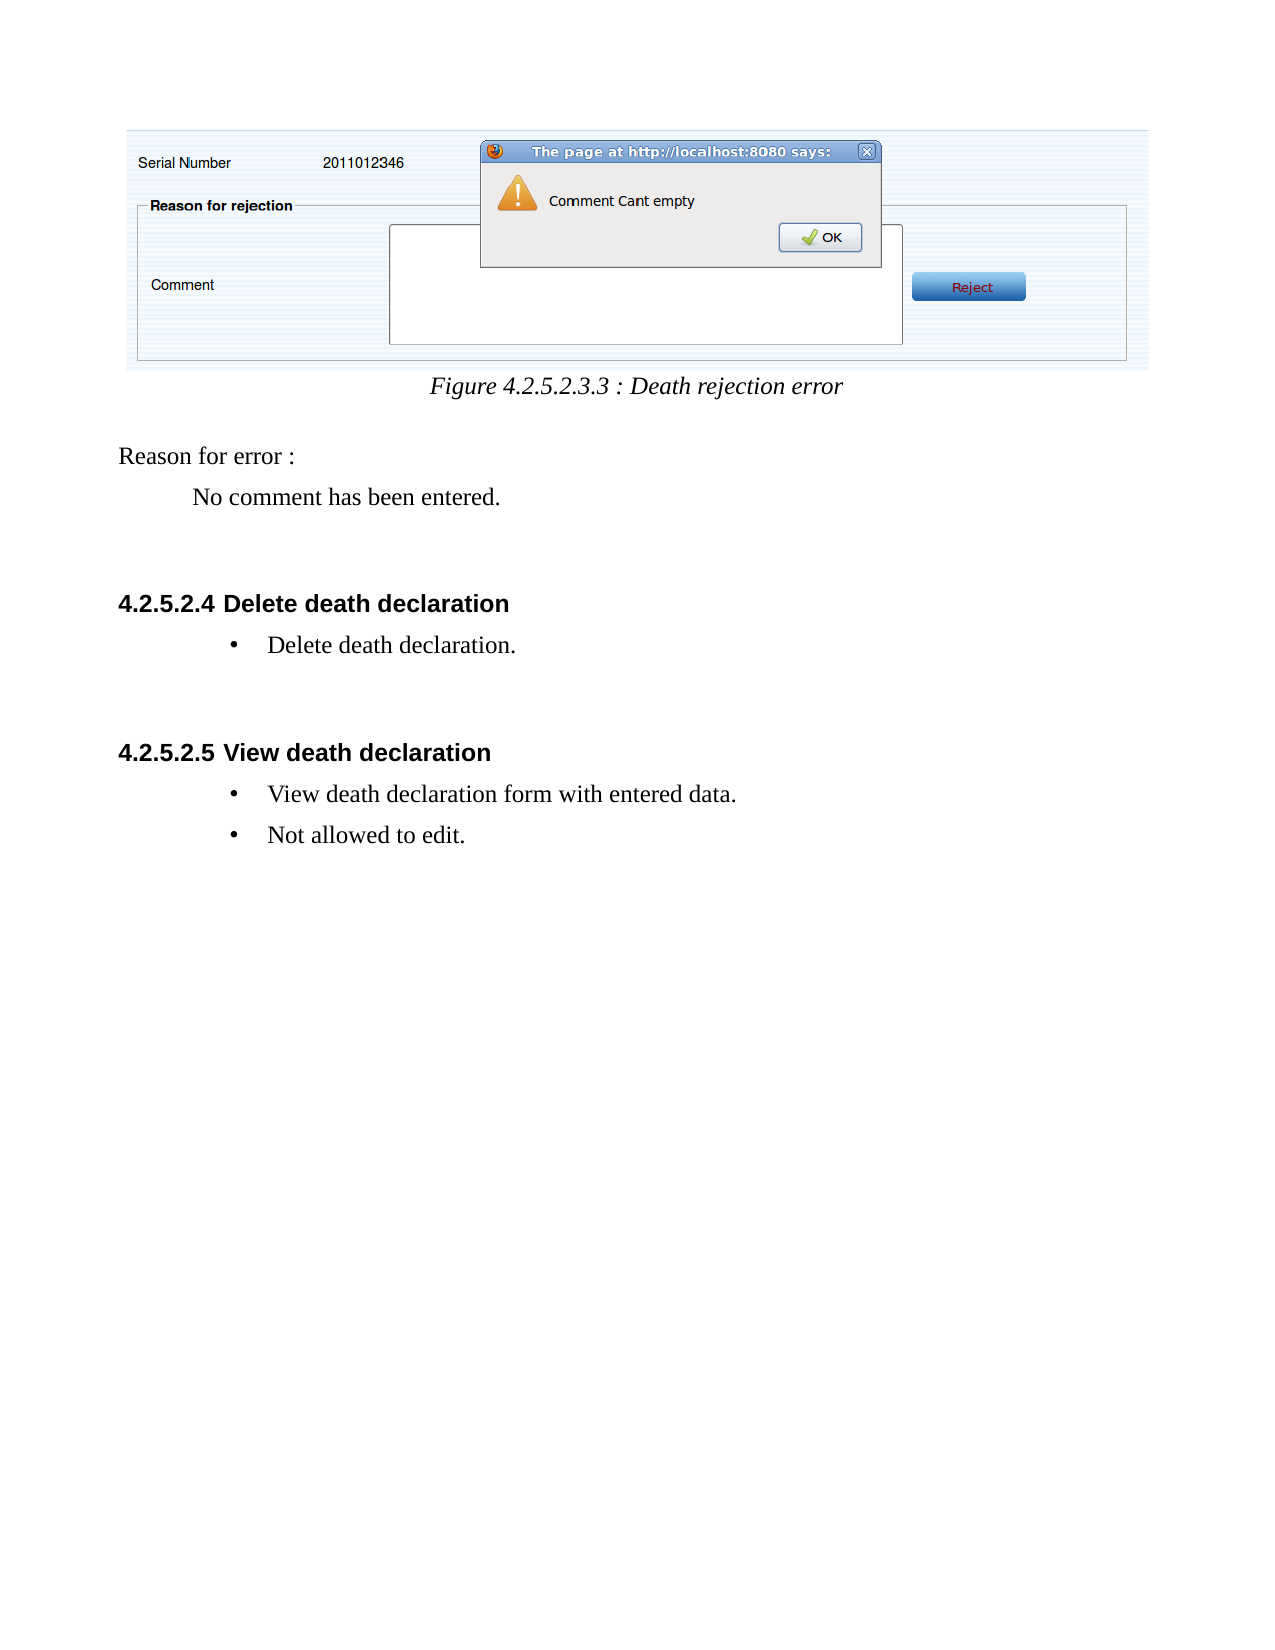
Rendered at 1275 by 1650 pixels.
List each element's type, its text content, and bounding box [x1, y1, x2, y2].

subtitle Delete death declaration [118, 589, 1157, 618]
text No comment has been entered. [118, 482, 1157, 511]
text Figure 4.2.5.2.3.3 : Death rejection error [126, 371, 1149, 399]
subtitle View death declaration [118, 738, 1157, 767]
list Delete death declaration. [229, 631, 1157, 659]
picture [126, 130, 1149, 371]
list View death declaration form with entered data. [229, 779, 1157, 808]
text Reason for error : [118, 441, 1157, 469]
list Not allowed to edit. [229, 820, 1157, 849]
